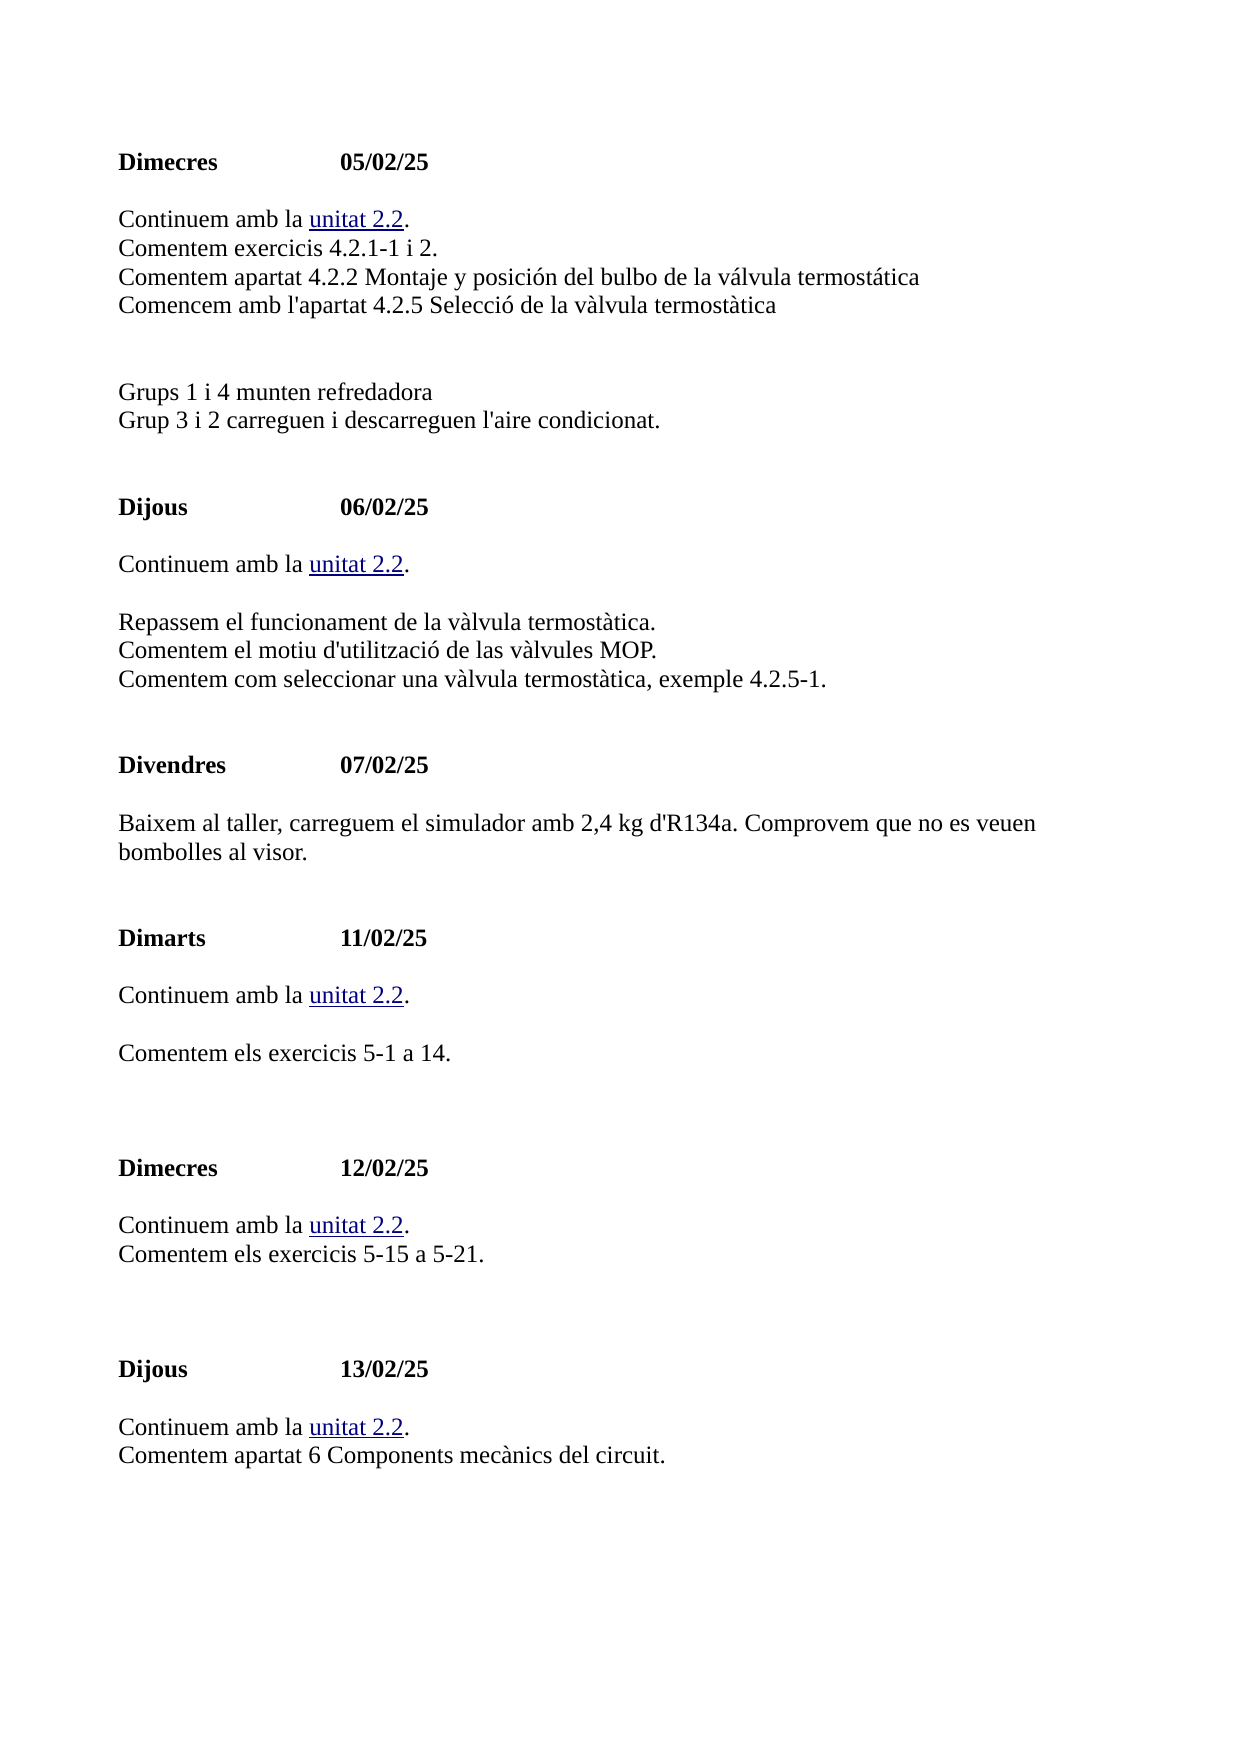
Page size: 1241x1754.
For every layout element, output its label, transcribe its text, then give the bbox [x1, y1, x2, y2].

text Dimarts 11/02/25 [118, 923, 1122, 952]
text Comentem el motiu d'utilització de las vàlvules MOP. [118, 636, 1122, 664]
text Continuem amb la unitat 2.2. [118, 981, 1122, 1009]
text Comentem apartat 6 Components mecànics del circuit. [118, 1441, 1122, 1469]
text Dimecres 05/02/25 [118, 147, 1122, 176]
text Comencem amb l'apartat 4.2.5 Selecció de la vàlvula termostàtica [118, 291, 1122, 319]
text Comentem apartat 4.2.2 Montaje y posición del bulbo de la válvula termostática [118, 262, 1122, 291]
text Baixem al taller, carreguem el simulador amb 2,4 kg d'R134a. Comprovem que no es veuen bombolles al visor. [118, 808, 1122, 866]
text Grups 1 i 4 munten refredadora [118, 377, 1122, 406]
text Grup 3 i 2 carreguen i descarreguen l'aire condicionat. [118, 406, 1122, 434]
text Continuem amb la unitat 2.2. [118, 1412, 1122, 1441]
text Dijous 06/02/25 [118, 492, 1122, 521]
text Comentem com seleccionar una vàlvula termostàtica, exemple 4.2.5-1. [118, 664, 1122, 693]
text Divendres 07/02/25 [118, 751, 1122, 779]
text Comentem els exercicis 5-15 a 5-21. [118, 1239, 1122, 1268]
text Continuem amb la unitat 2.2. [118, 204, 1122, 233]
text Continuem amb la unitat 2.2. [118, 1211, 1122, 1239]
text Dijous 13/02/25 [118, 1354, 1122, 1383]
text Comentem exercicis 4.2.1-1 i 2. [118, 233, 1122, 262]
text Continuem amb la unitat 2.2. [118, 549, 1122, 578]
text Dimecres 12/02/25 [118, 1153, 1122, 1182]
text Repassem el funcionament de la vàlvula termostàtica. [118, 607, 1122, 636]
text Comentem els exercicis 5-1 a 14. [118, 1038, 1122, 1067]
